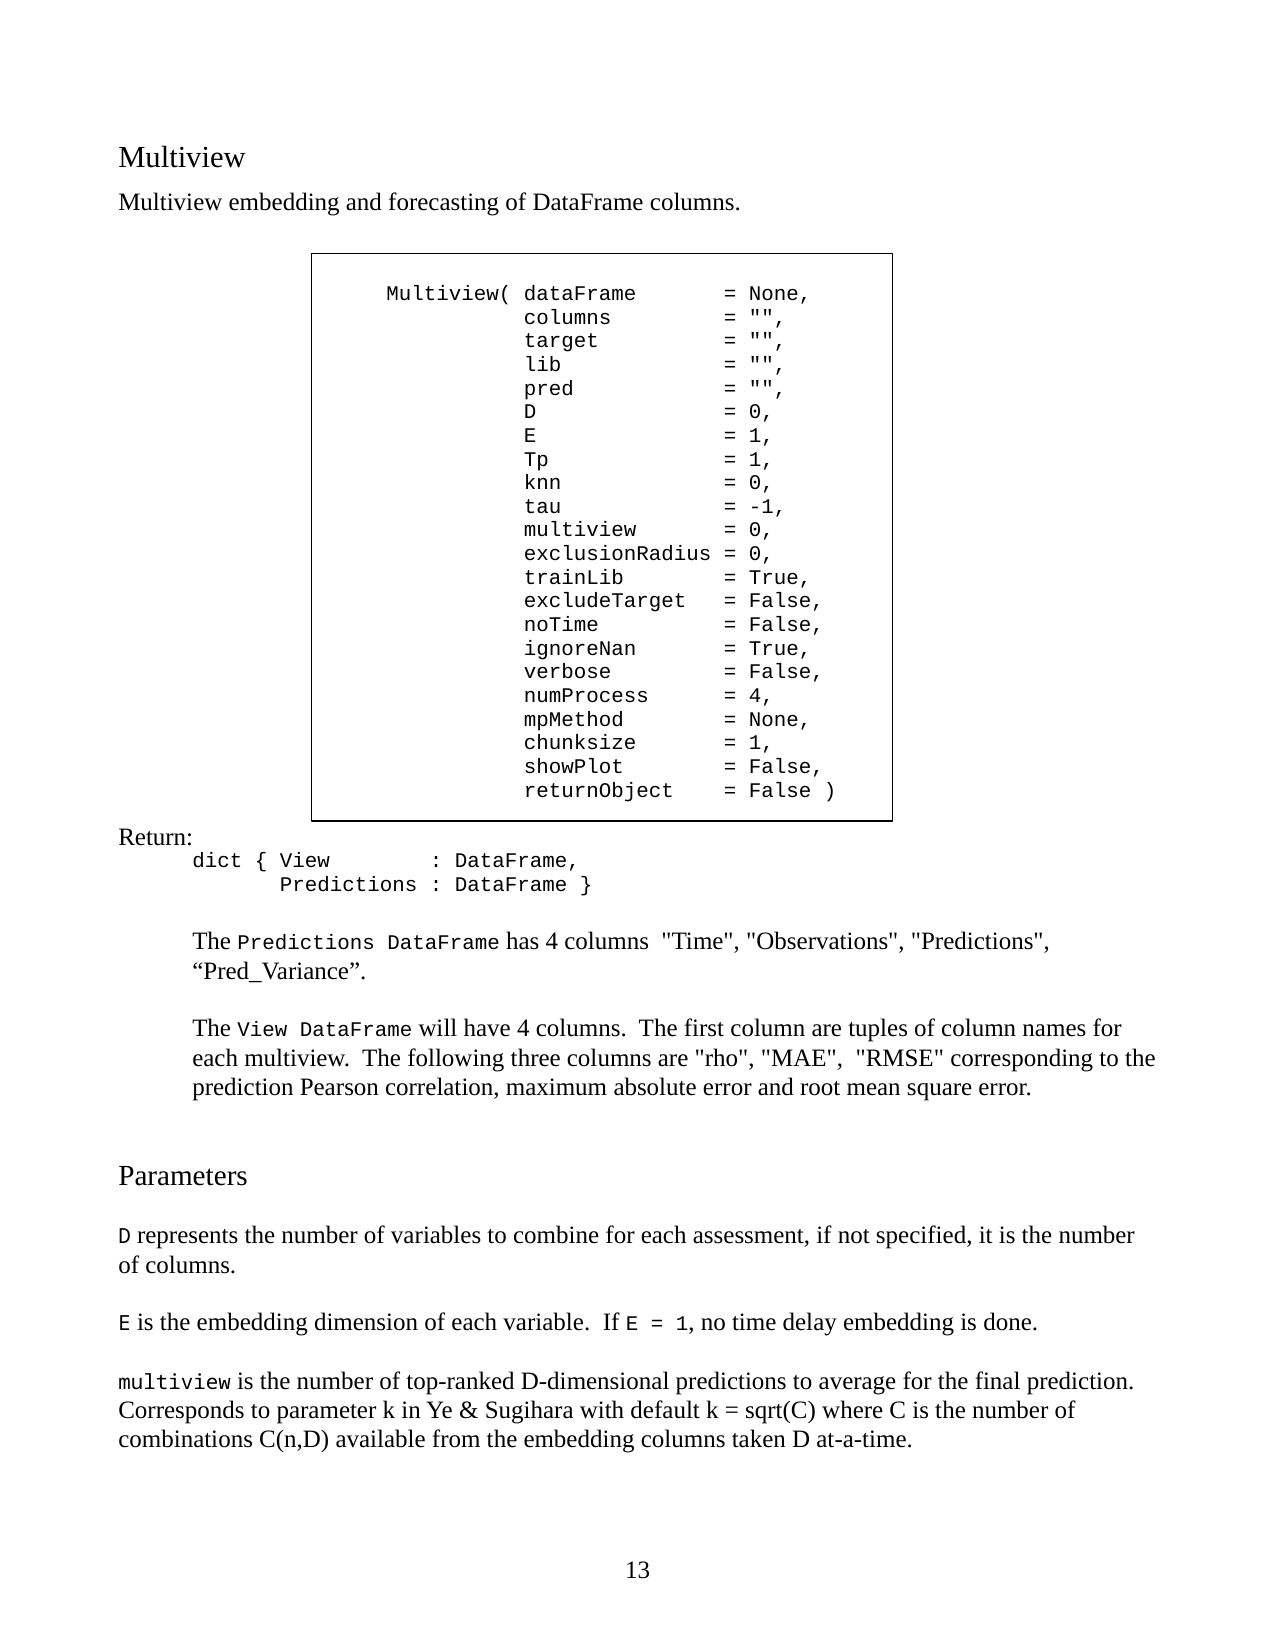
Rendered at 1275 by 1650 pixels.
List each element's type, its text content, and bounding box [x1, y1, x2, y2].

text Predictions : DataFrame } [192, 874, 1157, 898]
text D represents the number of variables to combine for each assessment, if not specified, it is the number of columns. [118, 1220, 1157, 1279]
text The View DataFrame will have 4 columns. The first column are tuples of column names for each multiview. The following three columns are "rho", "MAE", "RMSE" corresponding to the prediction Pearson correlation, maximum absolute error and root mean square error. [192, 1013, 1157, 1101]
text The Predictions DataFrame has 4 columns "Time", "Observations", "Predictions", “Pred_Variance”. [192, 926, 1157, 985]
text E is the embedding dimension of each variable. If E = 1, no time delay embedding is done. [118, 1307, 1157, 1337]
text Parameters [118, 1158, 1157, 1192]
text multiview is the number of top-ranked D-dimensional predictions to average for the final prediction. Corresponds to parameter k in Ye & Sugihara with default k = sqrt(C) where C is the number of combinations C(n,D) available from the embedding columns taken D at-a-time. [118, 1366, 1157, 1453]
text Return: [118, 244, 1157, 850]
subtitle Multiview [118, 139, 1157, 174]
text Multiview embedding and forecasting of DataFrame columns. [118, 187, 1157, 216]
text dict { View : DataFrame, [192, 850, 1157, 874]
